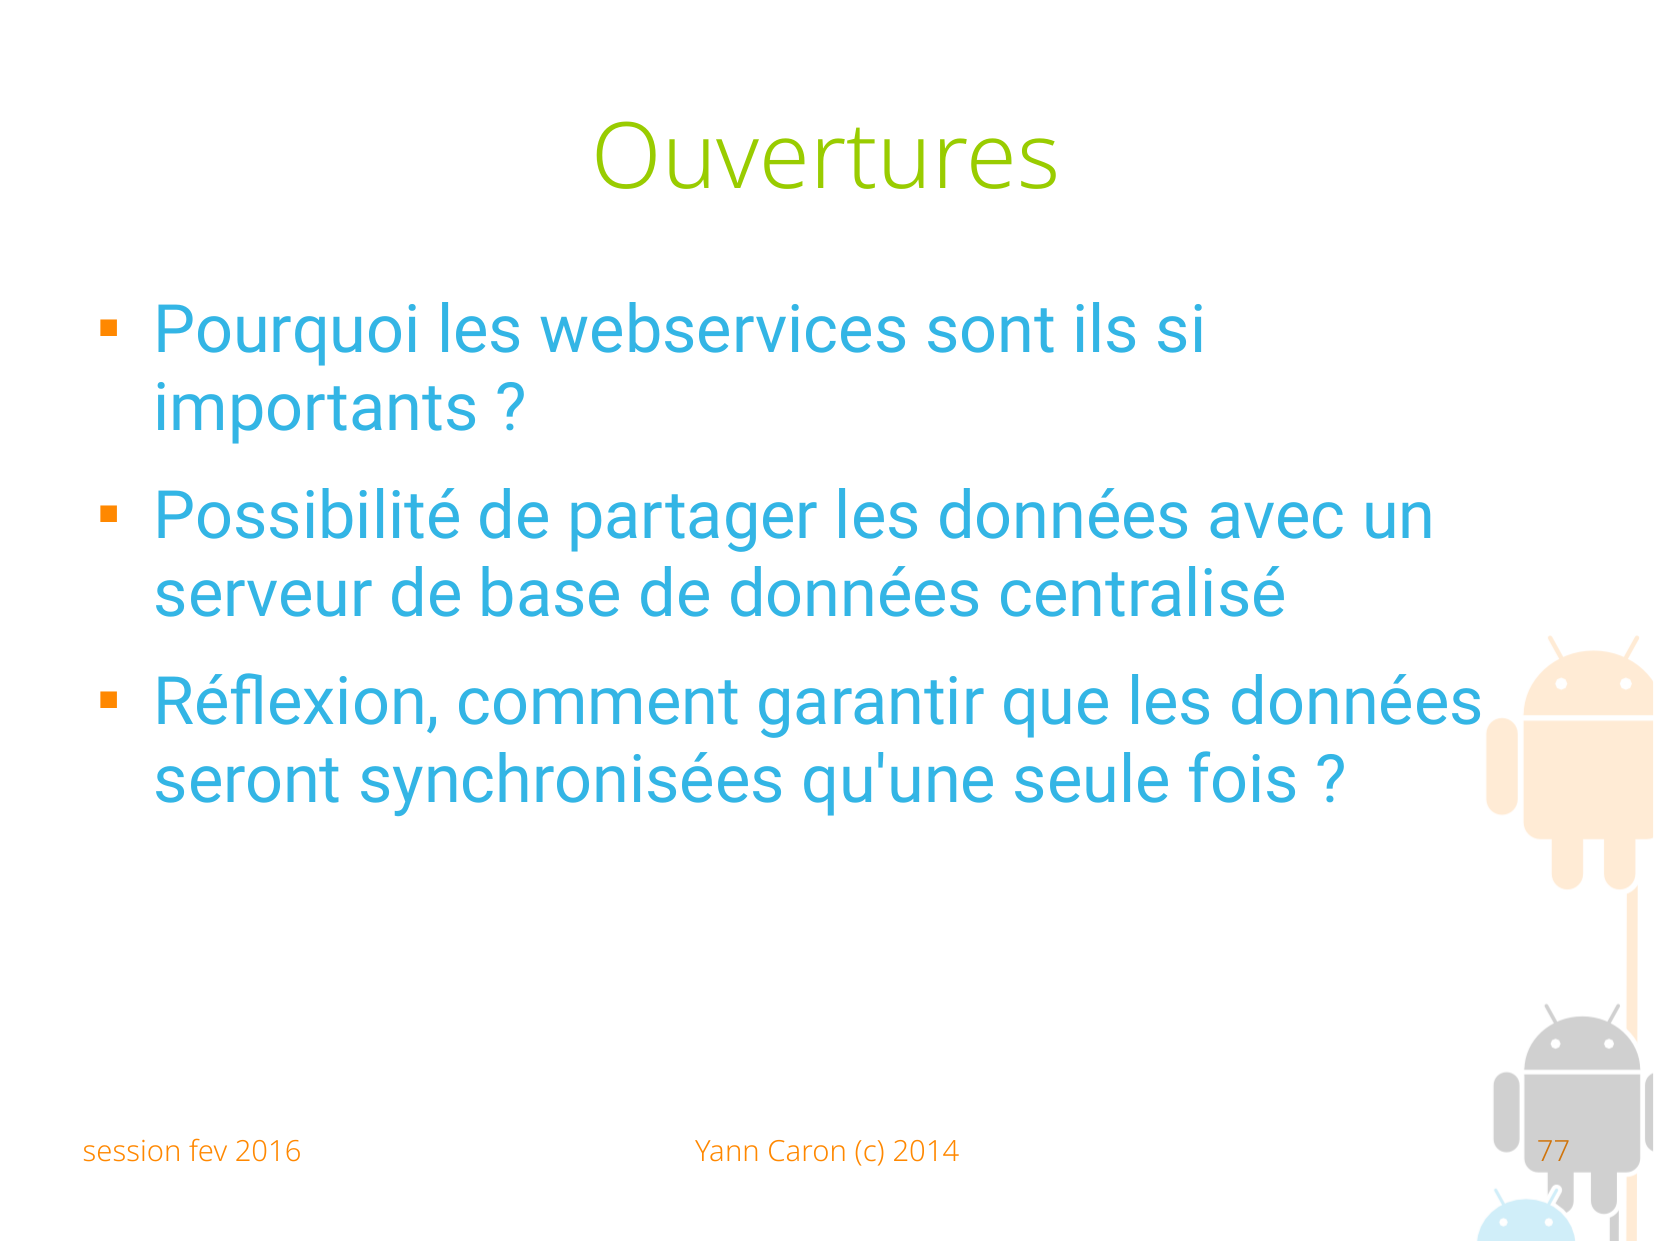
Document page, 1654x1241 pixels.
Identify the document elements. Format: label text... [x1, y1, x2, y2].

picture [240, 423, 1654, 1241]
list Pourquoi les webservices sont ils si importants ? Possibilité de partager les données avec un serveur de base de données centralisé Réflexion, comment garantir que les données seront synchronisées qu'une seule fois ? [82, 290, 1571, 1010]
title Ouvertures [82, 49, 1571, 257]
